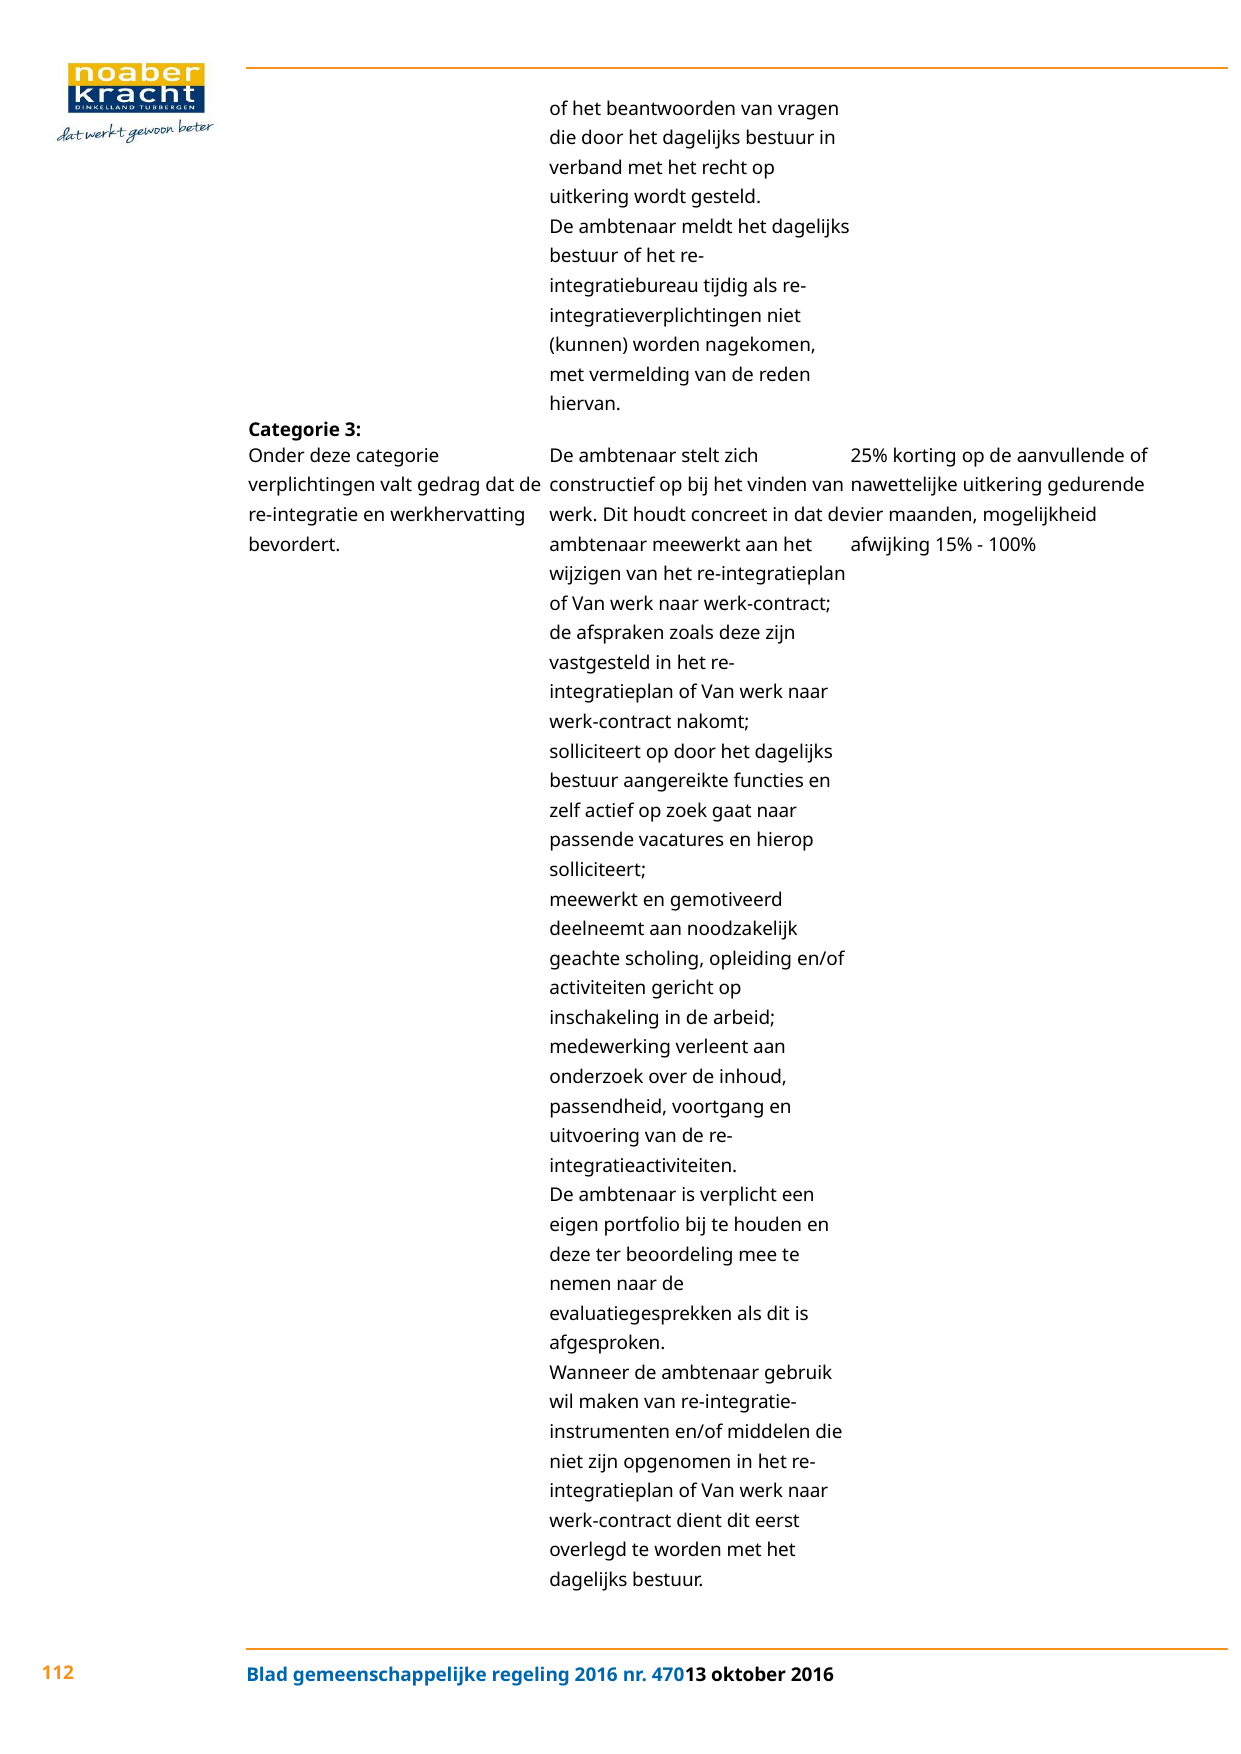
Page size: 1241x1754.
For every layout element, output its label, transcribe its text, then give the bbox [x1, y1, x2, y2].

table_cell 25% korting op de aanvullende of nawettelijke uitkering gedurende vier maanden, mogelijkheid afwijking 15% - 100% [850, 442, 1152, 1592]
table_cell Categorie 3: [248, 416, 549, 442]
table_cell of het beantwoorden van vragen die door het dagelijks bestuur in verband met het recht op uitkering wordt gesteld. De ambtenaar meldt het dagelijks bestuur of het re-integratiebureau tijdig als re-integratieverplichtingen niet (kunnen) worden nagekomen, met vermelding van de reden hiervan. [549, 95, 850, 416]
table_cell [850, 95, 1152, 416]
table_cell [850, 416, 1152, 442]
picture [41, 47, 231, 172]
table_cell Onder deze categorie verplichtingen valt gedrag dat de re-integratie en werkhervatting bevordert. [248, 442, 549, 1592]
table_cell [248, 95, 549, 416]
table_cell De ambtenaar stelt zich constructief op bij het vinden van werk. Dit houdt concreet in dat de ambtenaar meewerkt aan het wijzigen van het re-integratieplan of Van werk naar werk-contract; de afspraken zoals deze zijn vastgesteld in het re-integratieplan of Van werk naar werk-contract nakomt; solliciteert op door het dagelijks bestuur aangereikte functies en zelf actief op zoek gaat naar passende vacatures en hierop solliciteert; meewerkt en gemotiveerd deelneemt aan noodzakelijk geachte scholing, opleiding en/of activiteiten gericht op inschakeling in de arbeid; medewerking verleent aan onderzoek over de inhoud, passendheid, voortgang en uitvoering van de re-integratieactiviteiten. De ambtenaar is verplicht een eigen portfolio bij te houden en deze ter beoordeling mee te nemen naar de evaluatiegesprekken als dit is afgesproken. Wanneer de ambtenaar gebruik wil maken van re-integratie-instrumenten en/of middelen die niet zijn opgenomen in het re-integratieplan of Van werk naar werk-contract dient dit eerst overlegd te worden met het dagelijks bestuur. [549, 442, 850, 1592]
table_cell [549, 416, 850, 442]
